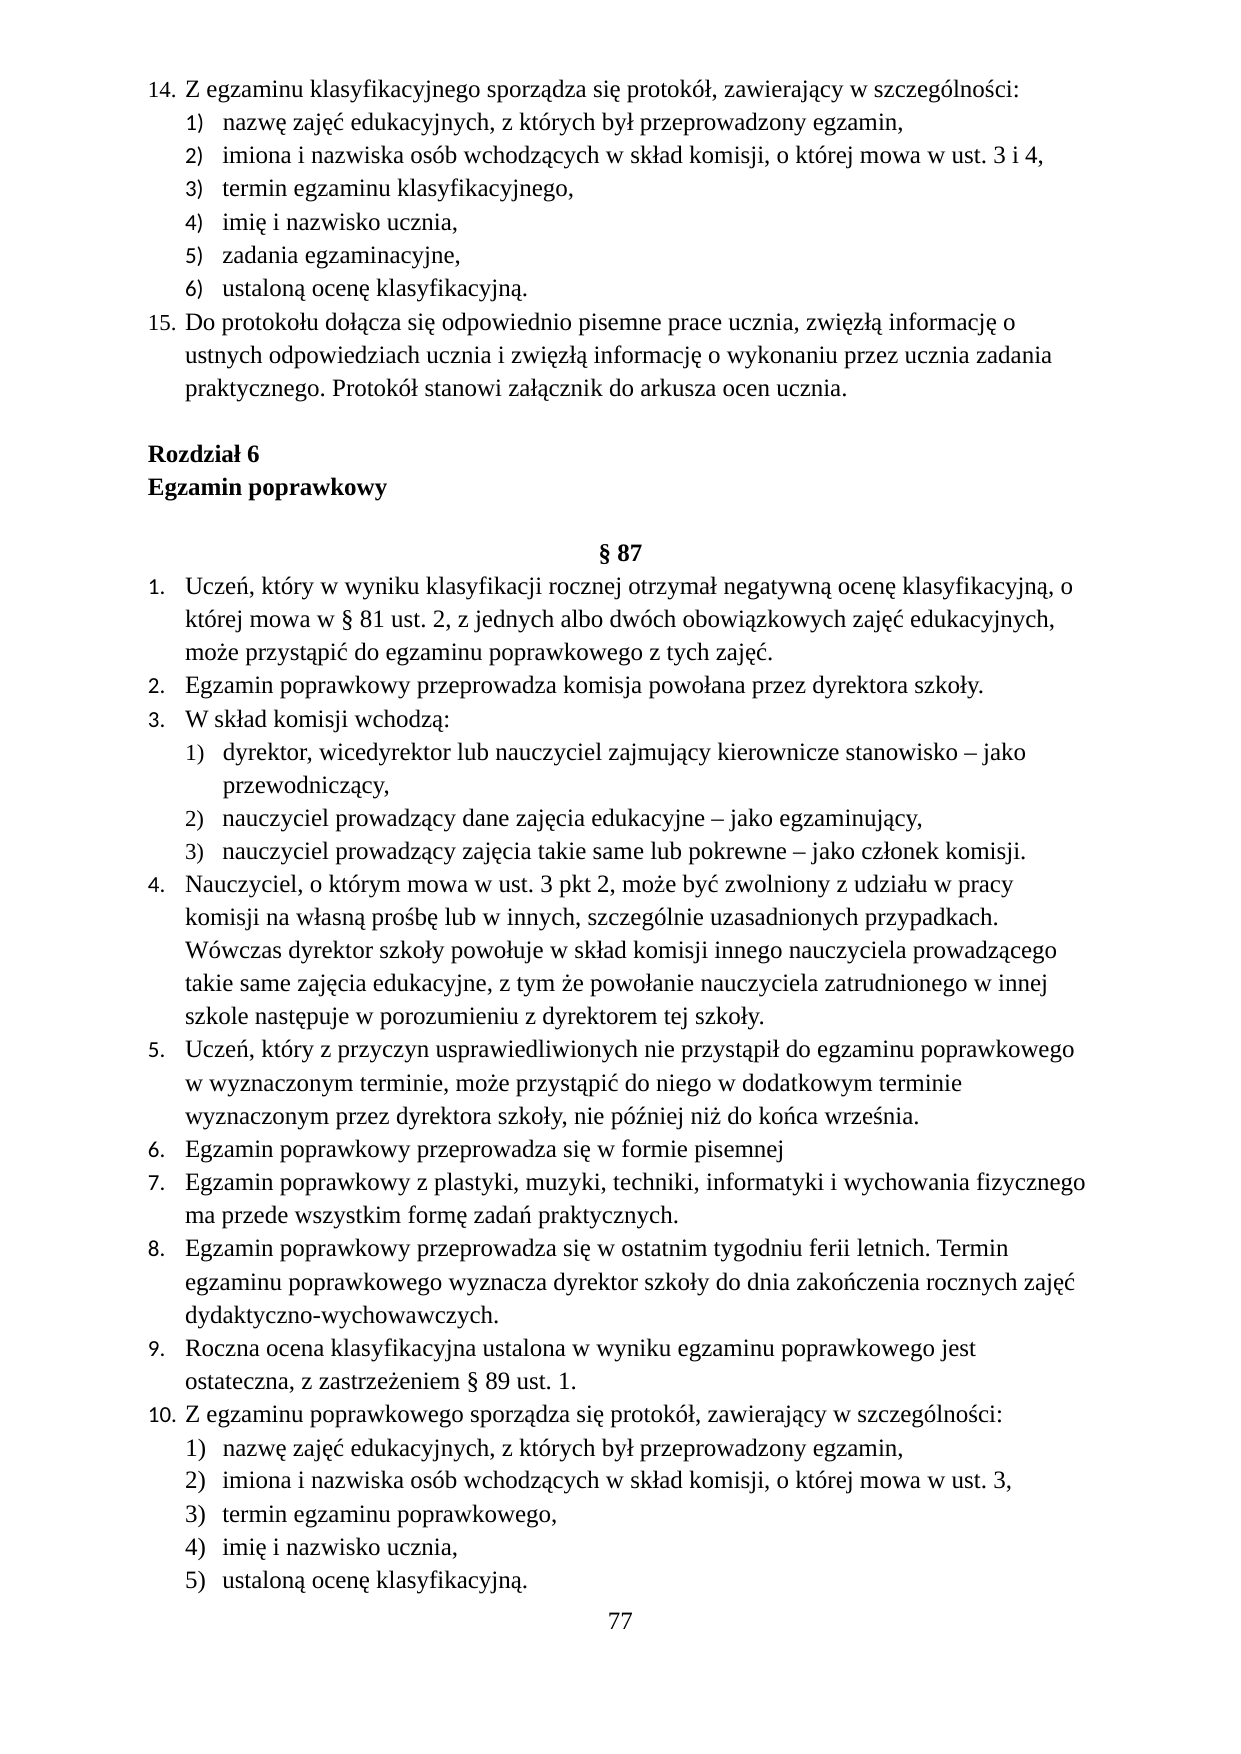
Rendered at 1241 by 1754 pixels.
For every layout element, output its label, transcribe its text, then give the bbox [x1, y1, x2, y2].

list Uczeń, który z przyczyn usprawiedliwionych nie przystąpił do egzaminu poprawkowego w wyznaczonym terminie, może przystąpić do niego w dodatkowym terminie wyznaczonym przez dyrektora szkoły, nie później niż do końca września. [148, 1034, 1093, 1129]
list Z egzaminu poprawkowego sporządza się protokół, zawierający w szczególności: [148, 1399, 1093, 1428]
list imiona i nazwiska osób wchodzących w skład komisji, o której mowa w ust. 3 i 4, [185, 140, 1093, 169]
list nazwę zajęć edukacyjnych, z których był przeprowadzony egzamin, [185, 1433, 1093, 1461]
list Egzamin poprawkowy przeprowadza komisja powołana przez dyrektora szkoły. [148, 670, 1093, 699]
list Egzamin poprawkowy przeprowadza się w ostatnim tygodniu ferii letnich. Termin egzaminu poprawkowego wyznacza dyrektor szkoły do dnia zakończenia rocznych zajęć dydaktyczno-wychowawczych. [148, 1233, 1093, 1329]
list imię i nazwisko ucznia, [185, 1532, 1093, 1560]
list nazwę zajęć edukacyjnych, z których był przeprowadzony egzamin, [185, 107, 1093, 136]
list Do protokołu dołącza się odpowiednio pisemne prace ucznia, zwięzłą informację o ustnych odpowiedziach ucznia i zwięzłą informację o wykonaniu przez ucznia zadania praktycznego. Protokół stanowi załącznik do arkusza ocen ucznia. [148, 307, 1093, 402]
text § 87 [148, 538, 1093, 567]
list dyrektor, wicedyrektor lub nauczyciel zajmujący kierownicze stanowisko – jako przewodniczący, [185, 737, 1093, 799]
list termin egzaminu klasyfikacyjnego, [185, 173, 1093, 202]
list Egzamin poprawkowy z plastyki, muzyki, techniki, informatyki i wychowania fizycznego ma przede wszystkim formę zadań praktycznych. [148, 1167, 1093, 1229]
list zadania egzaminacyjne, [185, 240, 1093, 269]
list Roczna ocena klasyfikacyjna ustalona w wyniku egzaminu poprawkowego jest ostateczna, z zastrzeżeniem § 89 ust. 1. [148, 1333, 1093, 1395]
list termin egzaminu poprawkowego, [185, 1499, 1093, 1527]
list ustaloną ocenę klasyfikacyjną. [185, 1565, 1093, 1593]
list imię i nazwisko ucznia, [185, 207, 1093, 236]
list nauczyciel prowadzący dane zajęcia edukacyjne – jako egzaminujący, [185, 803, 1093, 832]
list nauczyciel prowadzący zajęcia takie same lub pokrewne – jako członek komisji. [185, 836, 1093, 865]
text Egzamin poprawkowy [148, 472, 1093, 501]
list Uczeń, który w wyniku klasyfikacji rocznej otrzymał negatywną ocenę klasyfikacyjną, o której mowa w § 81 ust. 2, z jednych albo dwóch obowiązkowych zajęć edukacyjnych, może przystąpić do egzaminu poprawkowego z tych zajęć. [148, 571, 1093, 666]
list Egzamin poprawkowy przeprowadza się w formie pisemnej [148, 1134, 1093, 1163]
list W skład komisji wchodzą: [148, 704, 1093, 733]
list Nauczyciel, o którym mowa w ust. 3 pkt 2, może być zwolniony z udziału w pracy komisji na własną prośbę lub w innych, szczególnie uzasadnionych przypadkach. Wówczas dyrektor szkoły powołuje w skład komisji innego nauczyciela prowadzącego takie same zajęcia edukacyjne, z tym że powołanie nauczyciela zatrudnionego w innej szkole następuje w porozumieniu z dyrektorem tej szkoły. [148, 869, 1093, 1030]
list Z egzaminu klasyfikacyjnego sporządza się protokół, zawierający w szczególności: [148, 74, 1093, 102]
list ustaloną ocenę klasyfikacyjną. [185, 273, 1093, 302]
list imiona i nazwiska osób wchodzących w skład komisji, o której mowa w ust. 3, [185, 1466, 1093, 1494]
text Rozdział 6 [148, 439, 1093, 468]
